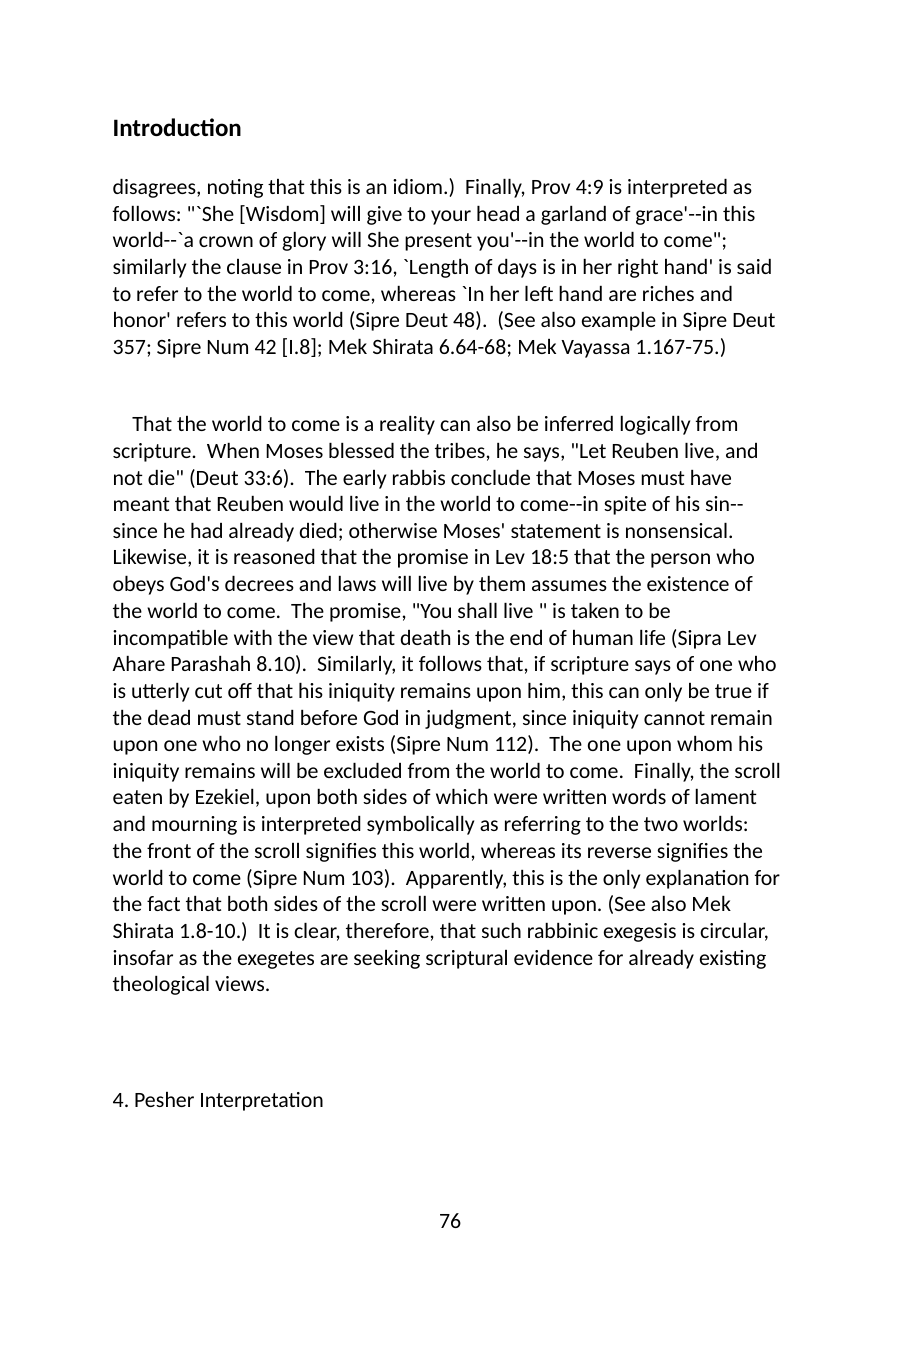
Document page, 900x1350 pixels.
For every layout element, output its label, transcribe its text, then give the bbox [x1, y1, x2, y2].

text 4. Pesher Interpretation [112, 1086, 787, 1113]
text That the world to come is a reality can also be inferred logically from scripture. When Moses blessed the tribes, he says, "Let Reuben live, and not die" (Deut 33:6). The early rabbis conclude that Moses must have meant that Reuben would live in the world to come--in spite of his sin--since he had already died; otherwise Moses' statement is nonsensical. Likewise, it is reasoned that the promise in Lev 18:5 that the person who obeys God's decrees and laws will live by them assumes the existence of the world to come. The promise, "You shall live " is taken to be incompatible with the view that death is the end of human life (Sipra Lev Ahare Parashah 8.10). Similarly, it follows that, if scripture says of one who is utterly cut off that his iniquity remains upon him, this can only be true if the dead must stand before God in judgment, since iniquity cannot remain upon one who no longer exists (Sipre Num 112). The one upon whom his iniquity remains will be excluded from the world to come. Finally, the scroll eaten by Ezekiel, upon both sides of which were written words of lament and mourning is interpreted symbolically as referring to the two worlds: the front of the scroll signifies this world, whereas its reverse signifies the world to come (Sipre Num 103). Apparently, this is the only explanation for the fact that both sides of the scroll were written upon. (See also Mek Shirata 1.8-10.) It is clear, therefore, that such rabbinic exegesis is circular, insofar as the exegetes are seeking scriptural evidence for already existing theological views. [112, 410, 787, 997]
text disagrees, noting that this is an idiom.) Finally, Prov 4:9 is interpreted as follows: "`She [Wisdom] will give to your head a garland of grace'--in this world--`a crown of glory will She present you'--in the world to come"; similarly the clause in Prov 3:16, `Length of days is in her right hand' is said to refer to the world to come, whereas `In her left hand are riches and honor' refers to this world (Sipre Deut 48). (See also example in Sipre Deut 357; Sipre Num 42 [I.8]; Mek Shirata 6.64-68; Mek Vayassa 1.167-75.) [112, 173, 787, 360]
